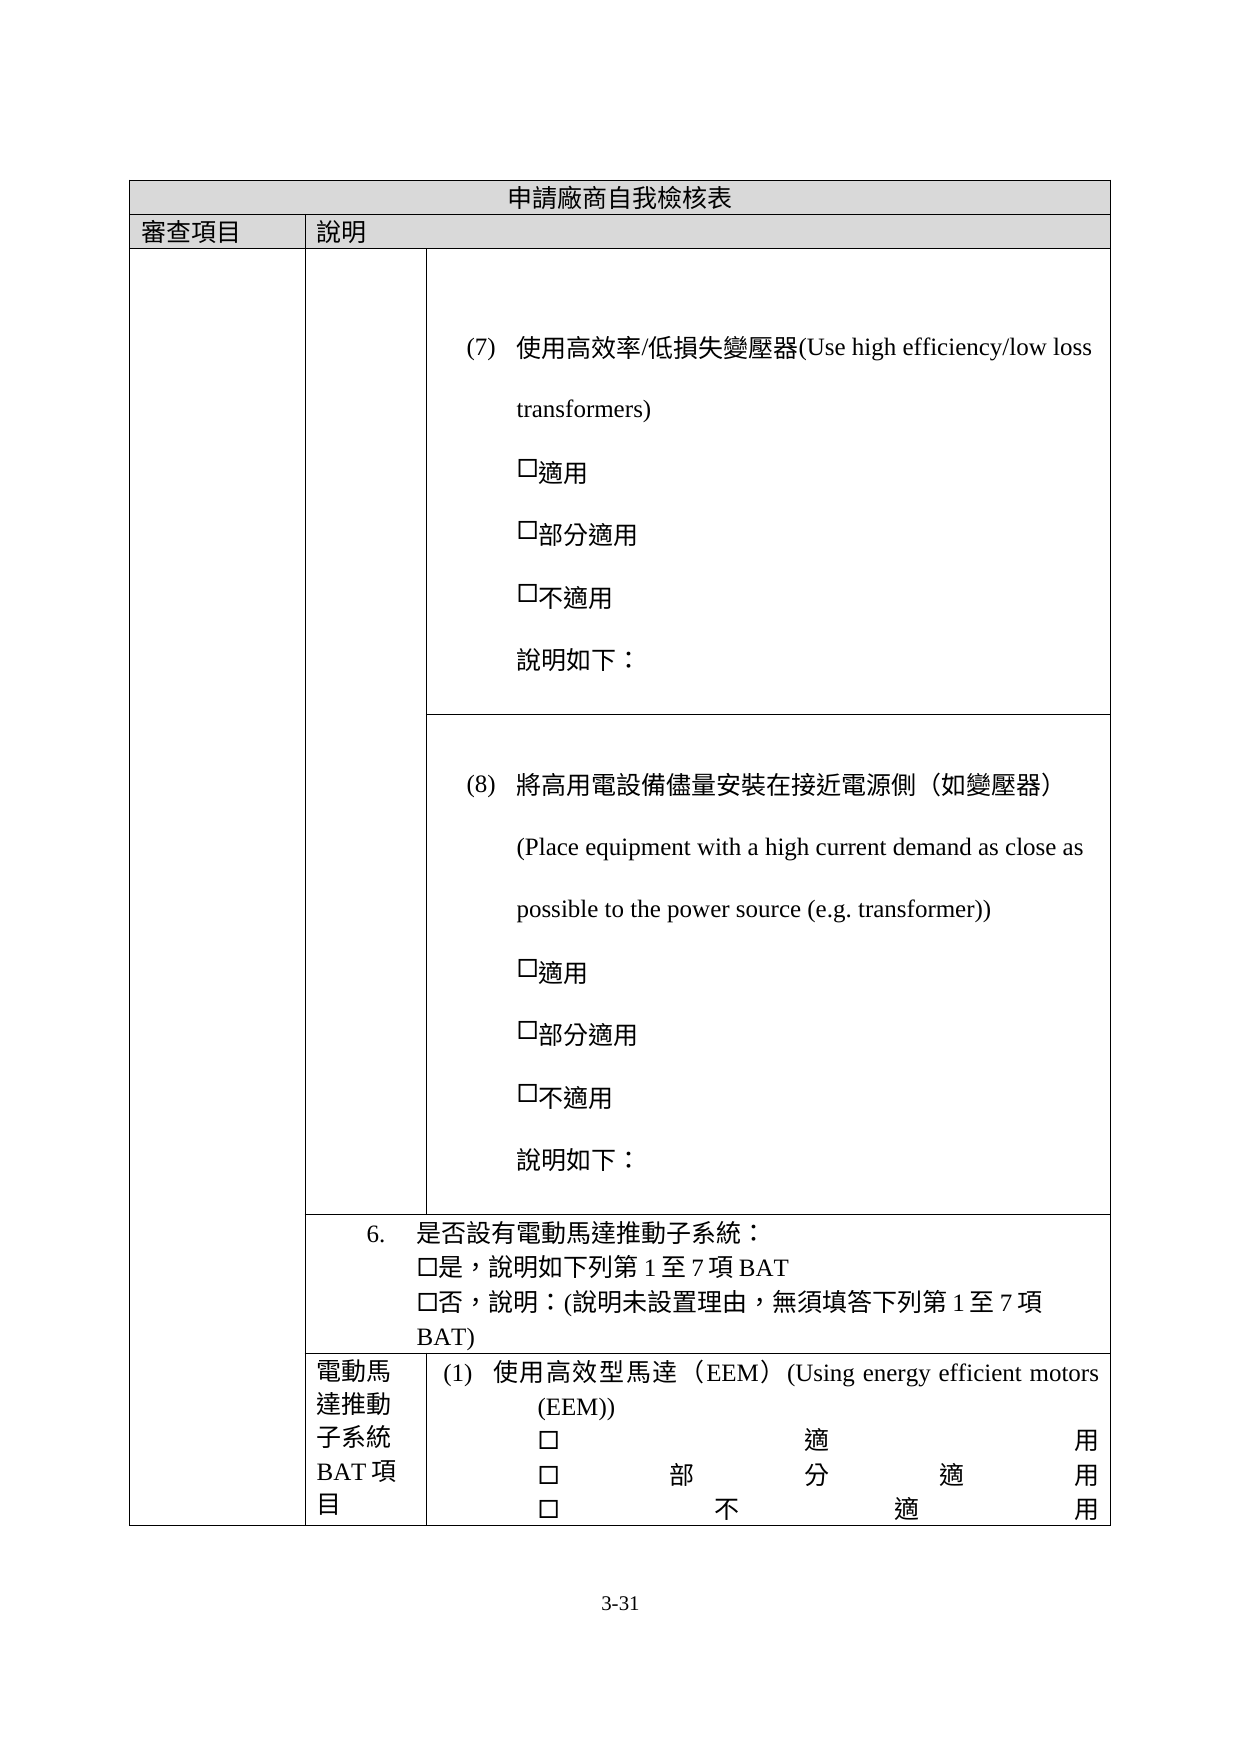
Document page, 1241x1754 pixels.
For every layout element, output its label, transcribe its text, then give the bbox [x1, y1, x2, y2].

table_cell 使用高效率/低損失變壓器(Use high efficiency/low loss transformers) 適用 部分適用 不適用 說明如下： [427, 249, 1110, 714]
table_header 申請廠商自我檢核表 [130, 181, 1110, 214]
table_cell 說明 [306, 215, 1110, 248]
table_cell 電動馬達推動子系統BAT項目 [306, 1354, 426, 1525]
table_cell [130, 249, 305, 1525]
table_cell [306, 249, 426, 1214]
table_cell 使用高效型馬逹（EEM）(Using energy efficient motors (EEM)) 適用 部分適用 不適用 [427, 1354, 1110, 1525]
table_cell 審查項目 [130, 215, 305, 248]
table_cell 是否設有電動馬達推動子系統： 是，說明如下列第1至7項BAT 否，說明：(說明未設置理由，無須填答下列第1至7項BAT) [306, 1215, 1110, 1352]
table_cell 將高用電設備儘量安裝在接近電源側（如變壓器）(Place equipment with a high current demand as close as possible to the power source (e.g. transformer)) 適用 部分適用 不適用 說明如下： [427, 715, 1110, 1214]
